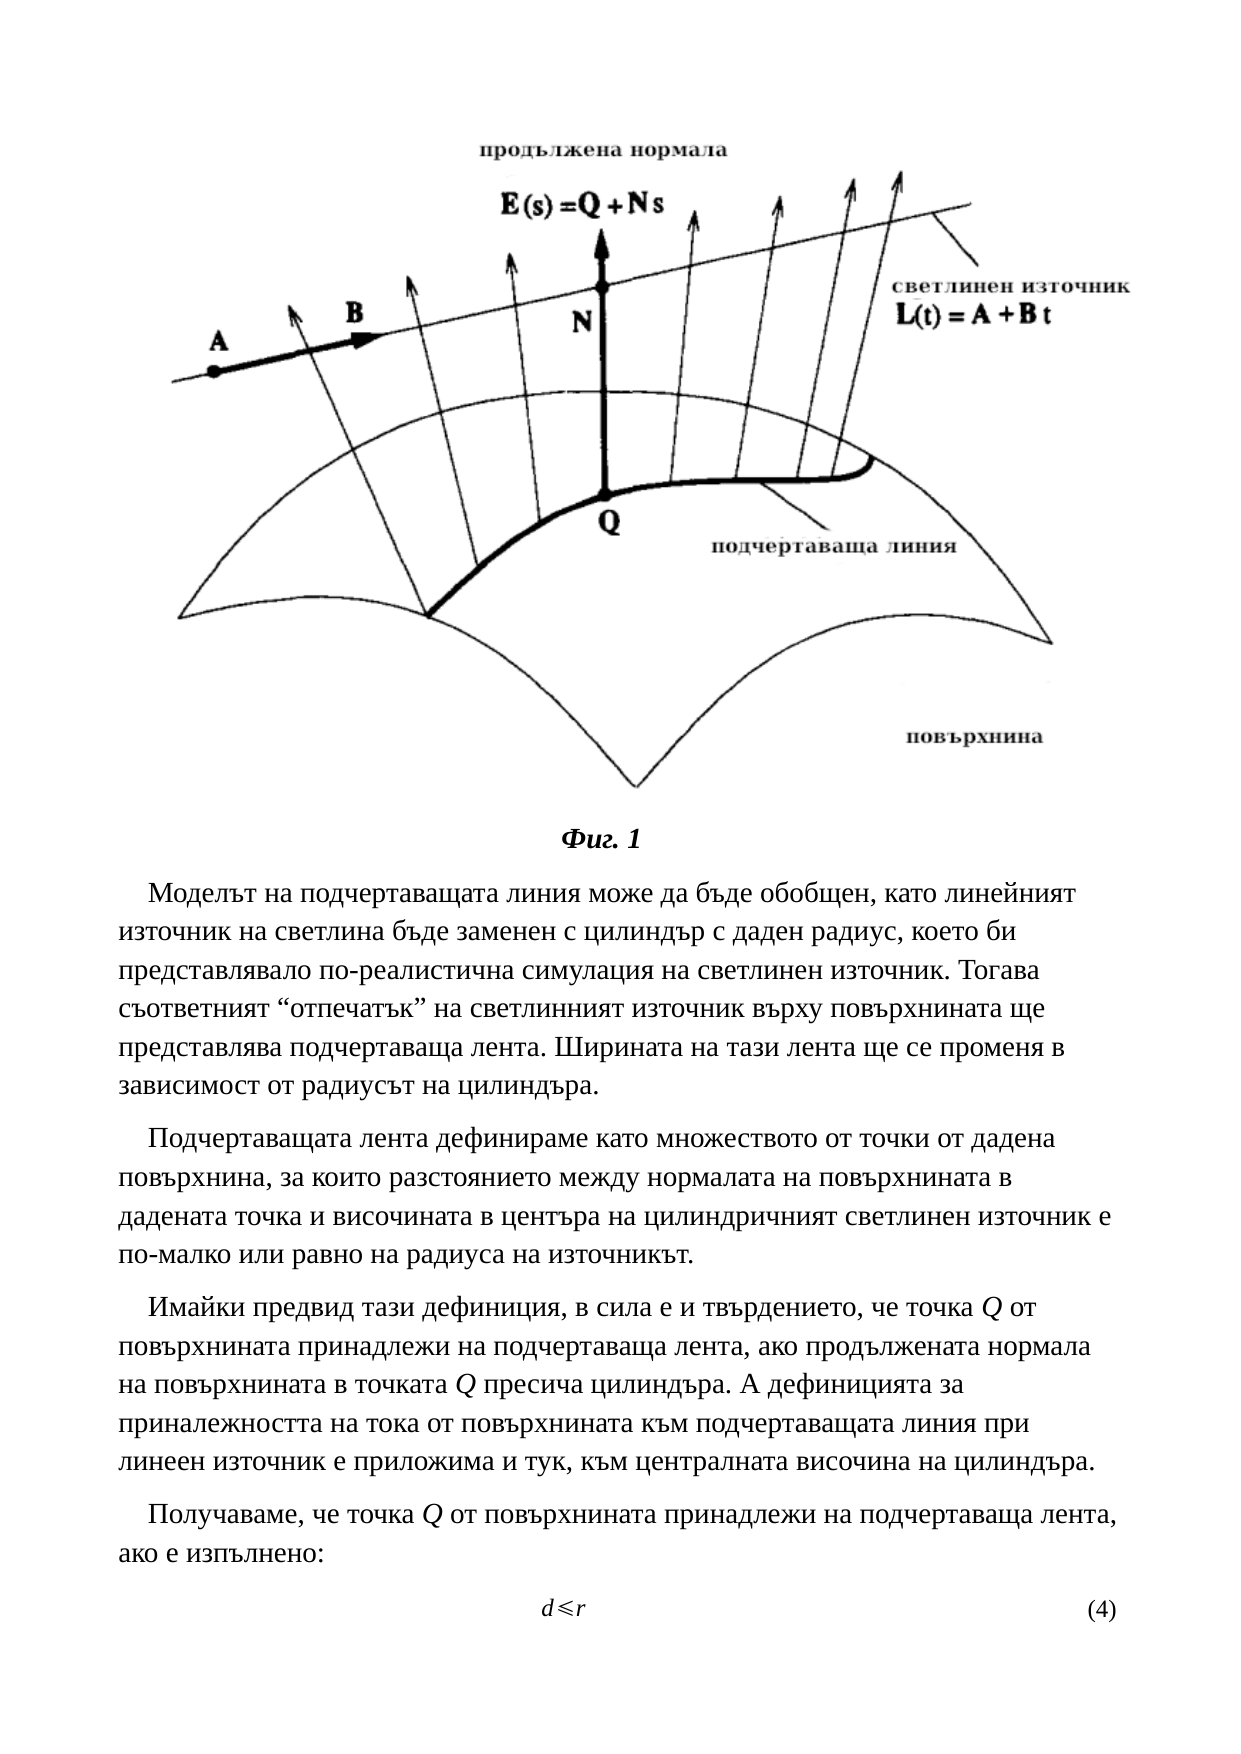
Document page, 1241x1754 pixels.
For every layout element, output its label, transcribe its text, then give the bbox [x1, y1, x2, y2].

table_header (4) [1010, 1588, 1122, 1628]
text Подчертаващата лента дефинираме като множеството от точки от дадена повърхнина, за които разстоянието между нормалата на повърхнината в дадената точка и височината в центъра на цилиндричният светлинен източник е по-малко или равно на радиуса на източникът. [118, 1121, 1122, 1270]
picture [108, 118, 1132, 817]
text Моделът на подчертаващата линия може да бъде обобщен, като линейният източник на светлина бъде заменен с цилиндър с даден радиус, което би представлявало по-реалистична симулация на светлинен източник. Тогава съответният “отпечатък” на светлинният източник върху повърхнината ще представлява подчертаваща лента. Ширината на тази лента ще се променя в зависимост от радиусът на цилиндъра. [118, 875, 1122, 1101]
text Получаваме, че точка Q от повърхнината принадлежи на подчертаваща лента, ако е изпълнено: [118, 1497, 1122, 1569]
table_header [118, 1588, 1010, 1628]
list Фиг. 1 [118, 817, 1122, 855]
text Имайки предвид тази дефиниция, в сила е и твърдението, че точка Q от повърхнината принадлежи на подчертаваща лента, ако продължената нормала на повърхнината в точката Q пресича цилиндъра. А дефиницията за приналежността на тока от повърхнината към подчертаващата линия при линеен източник е приложима и тук, към централната височина на цилиндъра. [118, 1289, 1122, 1477]
